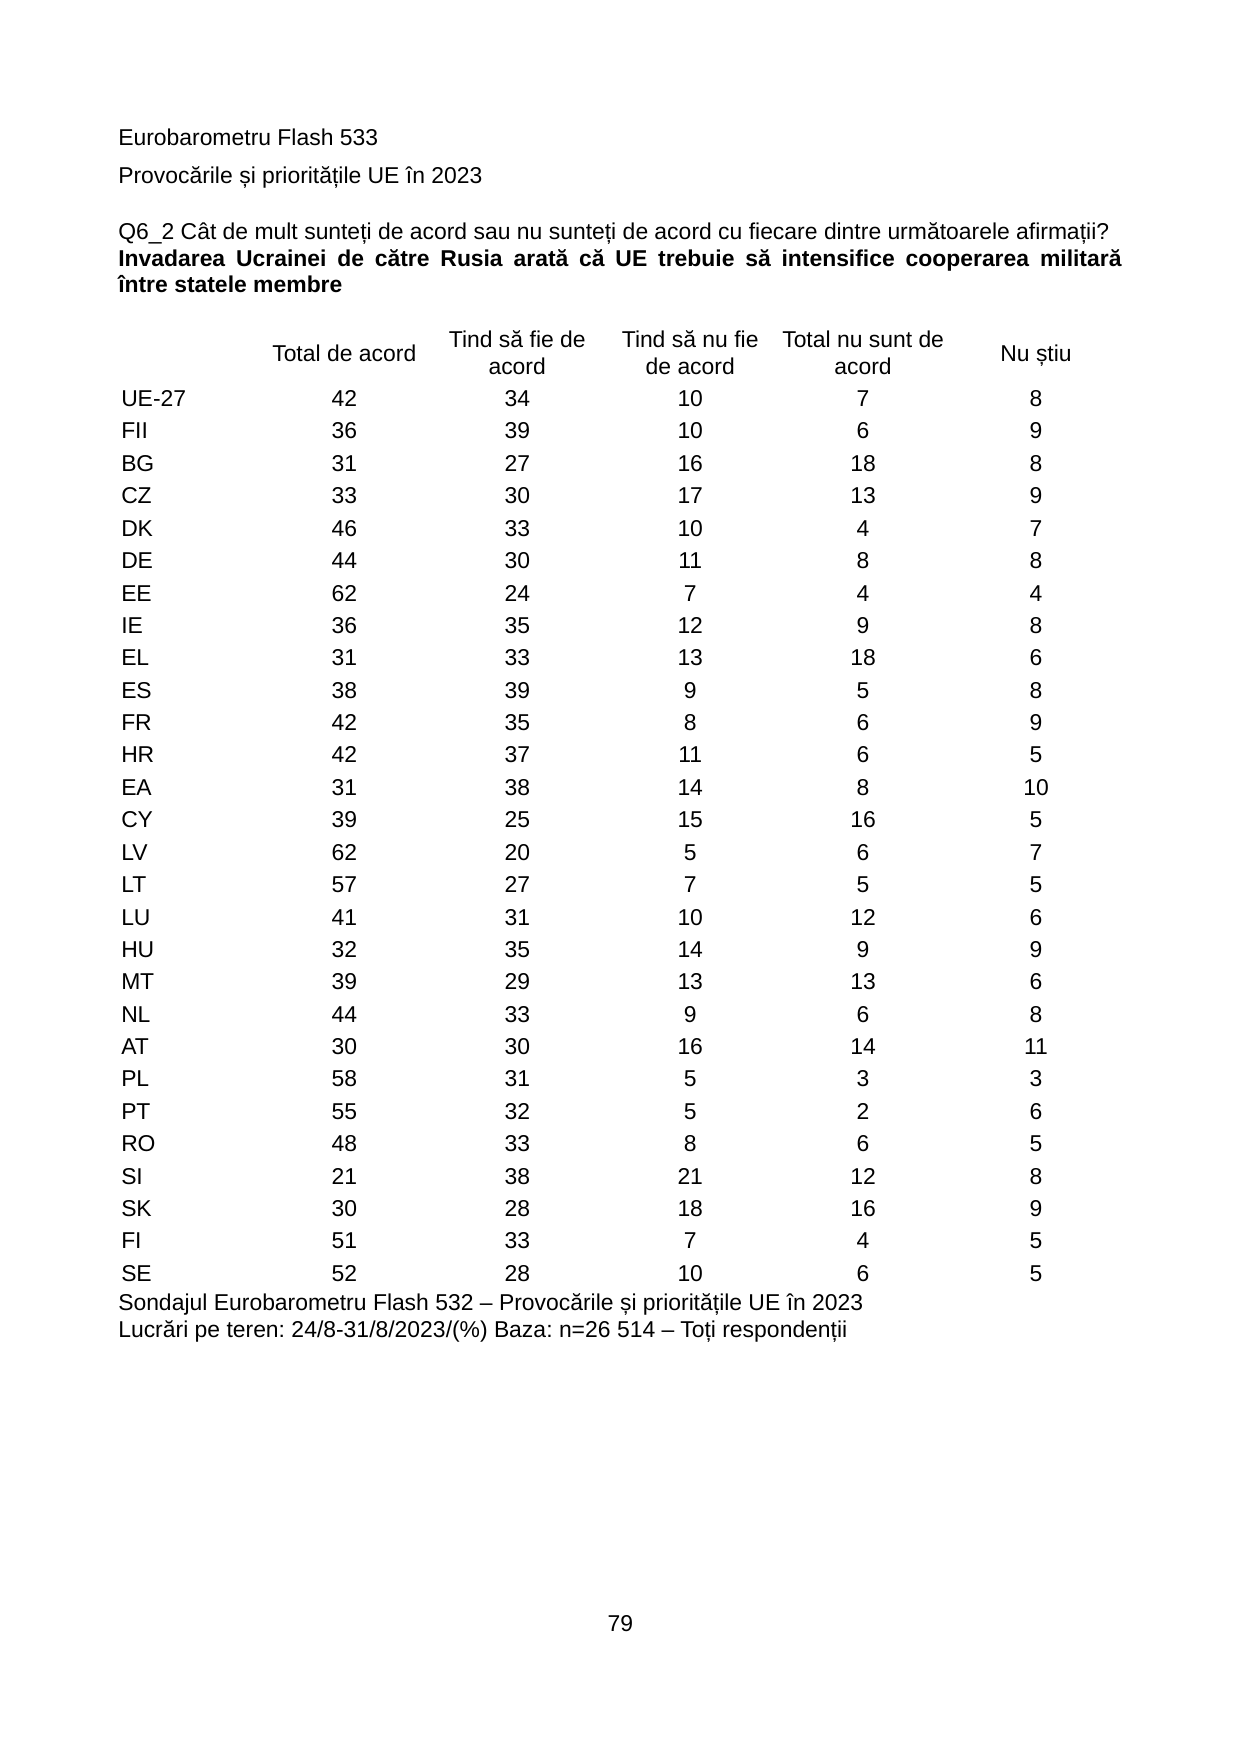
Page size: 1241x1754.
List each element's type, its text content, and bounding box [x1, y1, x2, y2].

table_cell 38 [431, 771, 603, 803]
table_cell 9 [949, 479, 1122, 512]
table_cell 8 [949, 609, 1122, 641]
table_cell 31 [431, 900, 603, 933]
table_cell 39 [431, 415, 603, 447]
table_cell 12 [776, 900, 949, 933]
table_cell LV [118, 836, 258, 868]
text Invadarea Ucrainei de către Rusia arată că UE trebuie să intensifice cooperarea militară între statele membre [118, 244, 1122, 297]
table_cell EA [118, 771, 258, 803]
table_cell 29 [431, 965, 603, 998]
table_cell 28 [431, 1192, 603, 1224]
table_cell 36 [258, 415, 431, 447]
table_cell 10 [604, 512, 776, 544]
table_cell 5 [604, 836, 776, 868]
table_cell 13 [776, 965, 949, 998]
table_cell 34 [431, 382, 603, 414]
table_cell 6 [949, 641, 1122, 674]
table_cell 5 [949, 868, 1122, 900]
table_cell 9 [604, 998, 776, 1030]
table_cell 8 [949, 382, 1122, 414]
table_cell 9 [949, 933, 1122, 965]
table_header Total nu sunt de acord [776, 324, 949, 382]
table_cell 16 [776, 1192, 949, 1224]
table_cell AT [118, 1030, 258, 1062]
table_header Nu știu [949, 324, 1122, 382]
table_cell 16 [604, 447, 776, 479]
table_cell 35 [431, 706, 603, 738]
table_cell 18 [604, 1192, 776, 1224]
table_cell 27 [431, 868, 603, 900]
table_cell 6 [776, 1127, 949, 1159]
table_cell 30 [431, 479, 603, 512]
table_cell SI [118, 1160, 258, 1192]
table_cell 5 [776, 868, 949, 900]
table_cell 8 [604, 706, 776, 738]
table_cell 14 [604, 771, 776, 803]
table_cell 31 [258, 641, 431, 674]
table_cell 10 [949, 771, 1122, 803]
table_cell 9 [949, 415, 1122, 447]
table_cell FR [118, 706, 258, 738]
table_cell 13 [604, 641, 776, 674]
table_cell 8 [949, 447, 1122, 479]
table_cell 6 [949, 1095, 1122, 1127]
table_cell 30 [258, 1192, 431, 1224]
table_cell 32 [431, 1095, 603, 1127]
table_cell 16 [604, 1030, 776, 1062]
table_cell 46 [258, 512, 431, 544]
table_cell DK [118, 512, 258, 544]
text Lucrări pe teren: 24/8-31/8/2023/(%) Baza: n=26 514 – Toți respondenții [118, 1316, 1122, 1342]
table_cell EE [118, 576, 258, 609]
table_cell 62 [258, 836, 431, 868]
table_cell 7 [604, 576, 776, 609]
table_cell PL [118, 1063, 258, 1095]
table_cell 5 [949, 1127, 1122, 1159]
table_cell 8 [949, 544, 1122, 576]
table_cell HU [118, 933, 258, 965]
table_cell CZ [118, 479, 258, 512]
table_cell 35 [431, 609, 603, 641]
table_cell 37 [431, 739, 603, 771]
table_cell 51 [258, 1224, 431, 1257]
table_cell SE [118, 1257, 258, 1289]
table_cell 15 [604, 803, 776, 836]
table_cell 31 [431, 1063, 603, 1095]
table_cell 8 [949, 1160, 1122, 1192]
table_cell 6 [776, 836, 949, 868]
table_cell 8 [776, 771, 949, 803]
table_cell UE-27 [118, 382, 258, 414]
table_cell 38 [431, 1160, 603, 1192]
table_cell 6 [776, 706, 949, 738]
table_cell FI [118, 1224, 258, 1257]
table_cell 5 [949, 1257, 1122, 1289]
table_cell PT [118, 1095, 258, 1127]
table_cell 24 [431, 576, 603, 609]
table_cell 11 [949, 1030, 1122, 1062]
table_cell 27 [431, 447, 603, 479]
table_cell 33 [258, 479, 431, 512]
table_cell 8 [949, 998, 1122, 1030]
table_cell SK [118, 1192, 258, 1224]
table_cell 5 [604, 1095, 776, 1127]
table_cell 55 [258, 1095, 431, 1127]
table_cell 4 [776, 512, 949, 544]
table_cell 62 [258, 576, 431, 609]
table_cell 9 [949, 706, 1122, 738]
table_cell EL [118, 641, 258, 674]
table_header [118, 324, 258, 382]
table_cell 13 [776, 479, 949, 512]
table_cell 8 [949, 674, 1122, 706]
table_cell 57 [258, 868, 431, 900]
table_cell 31 [258, 447, 431, 479]
table_cell 10 [604, 1257, 776, 1289]
table_cell 21 [258, 1160, 431, 1192]
table_cell CY [118, 803, 258, 836]
table_cell 17 [604, 479, 776, 512]
table_cell 33 [431, 641, 603, 674]
table_cell LU [118, 900, 258, 933]
table_cell 5 [949, 803, 1122, 836]
table_cell 39 [258, 965, 431, 998]
table_cell 42 [258, 739, 431, 771]
table_cell 11 [604, 739, 776, 771]
table_cell 6 [776, 739, 949, 771]
table_cell 35 [431, 933, 603, 965]
table_cell 28 [431, 1257, 603, 1289]
table_header Total de acord [258, 324, 431, 382]
table_cell 30 [431, 1030, 603, 1062]
table_cell 18 [776, 641, 949, 674]
table_header Tind să nu fie de acord [604, 324, 776, 382]
table_cell 33 [431, 1224, 603, 1257]
table_cell 5 [949, 1224, 1122, 1257]
table_cell 39 [431, 674, 603, 706]
table_cell DE [118, 544, 258, 576]
table_cell 11 [604, 544, 776, 576]
table_cell 30 [431, 544, 603, 576]
table_cell 42 [258, 382, 431, 414]
table_cell 6 [949, 965, 1122, 998]
table_cell HR [118, 739, 258, 771]
table_cell 5 [604, 1063, 776, 1095]
table_cell 12 [604, 609, 776, 641]
text Q6_2 Cât de mult sunteți de acord sau nu sunteți de acord cu fiecare dintre următoarele afirmații? [118, 218, 1122, 244]
table_cell 39 [258, 803, 431, 836]
table_cell 3 [949, 1063, 1122, 1095]
table_cell 44 [258, 998, 431, 1030]
table_cell 6 [776, 998, 949, 1030]
table_cell 36 [258, 609, 431, 641]
table_cell 33 [431, 512, 603, 544]
table_cell 58 [258, 1063, 431, 1095]
table_cell 13 [604, 965, 776, 998]
table_cell 2 [776, 1095, 949, 1127]
table_cell 8 [776, 544, 949, 576]
table_cell 16 [776, 803, 949, 836]
table_header Tind să fie de acord [431, 324, 603, 382]
table_cell 20 [431, 836, 603, 868]
table_cell MT [118, 965, 258, 998]
table_cell 42 [258, 706, 431, 738]
table_cell 14 [776, 1030, 949, 1062]
table_cell ES [118, 674, 258, 706]
table_cell 25 [431, 803, 603, 836]
table_cell RO [118, 1127, 258, 1159]
table_cell 5 [949, 739, 1122, 771]
table_cell 21 [604, 1160, 776, 1192]
table_cell 6 [949, 900, 1122, 933]
table_cell 7 [604, 868, 776, 900]
table_cell 18 [776, 447, 949, 479]
table_cell 9 [776, 609, 949, 641]
text Sondajul Eurobarometru Flash 532 – Provocările și prioritățile UE în 2023 [118, 1289, 1122, 1316]
table_cell 14 [604, 933, 776, 965]
table_cell 4 [776, 1224, 949, 1257]
table_cell FII [118, 415, 258, 447]
table_cell 7 [604, 1224, 776, 1257]
table_cell 10 [604, 382, 776, 414]
table_cell 31 [258, 771, 431, 803]
table_cell 6 [776, 1257, 949, 1289]
table_cell 10 [604, 900, 776, 933]
table_cell 38 [258, 674, 431, 706]
table_cell 6 [776, 415, 949, 447]
table_cell 3 [776, 1063, 949, 1095]
table_cell LT [118, 868, 258, 900]
table_cell 33 [431, 1127, 603, 1159]
table_cell 44 [258, 544, 431, 576]
table_cell 52 [258, 1257, 431, 1289]
table_cell 33 [431, 998, 603, 1030]
table_cell BG [118, 447, 258, 479]
table_cell 30 [258, 1030, 431, 1062]
table_cell 9 [776, 933, 949, 965]
table_cell 32 [258, 933, 431, 965]
table_cell 9 [604, 674, 776, 706]
table_cell 4 [949, 576, 1122, 609]
table_cell NL [118, 998, 258, 1030]
table_cell 41 [258, 900, 431, 933]
table_cell 7 [949, 836, 1122, 868]
table_cell IE [118, 609, 258, 641]
table_cell 10 [604, 415, 776, 447]
table_cell 9 [949, 1192, 1122, 1224]
table_cell 48 [258, 1127, 431, 1159]
table_cell 7 [949, 512, 1122, 544]
table_cell 12 [776, 1160, 949, 1192]
table_cell 7 [776, 382, 949, 414]
table_cell 4 [776, 576, 949, 609]
table_cell 8 [604, 1127, 776, 1159]
table_cell 5 [776, 674, 949, 706]
